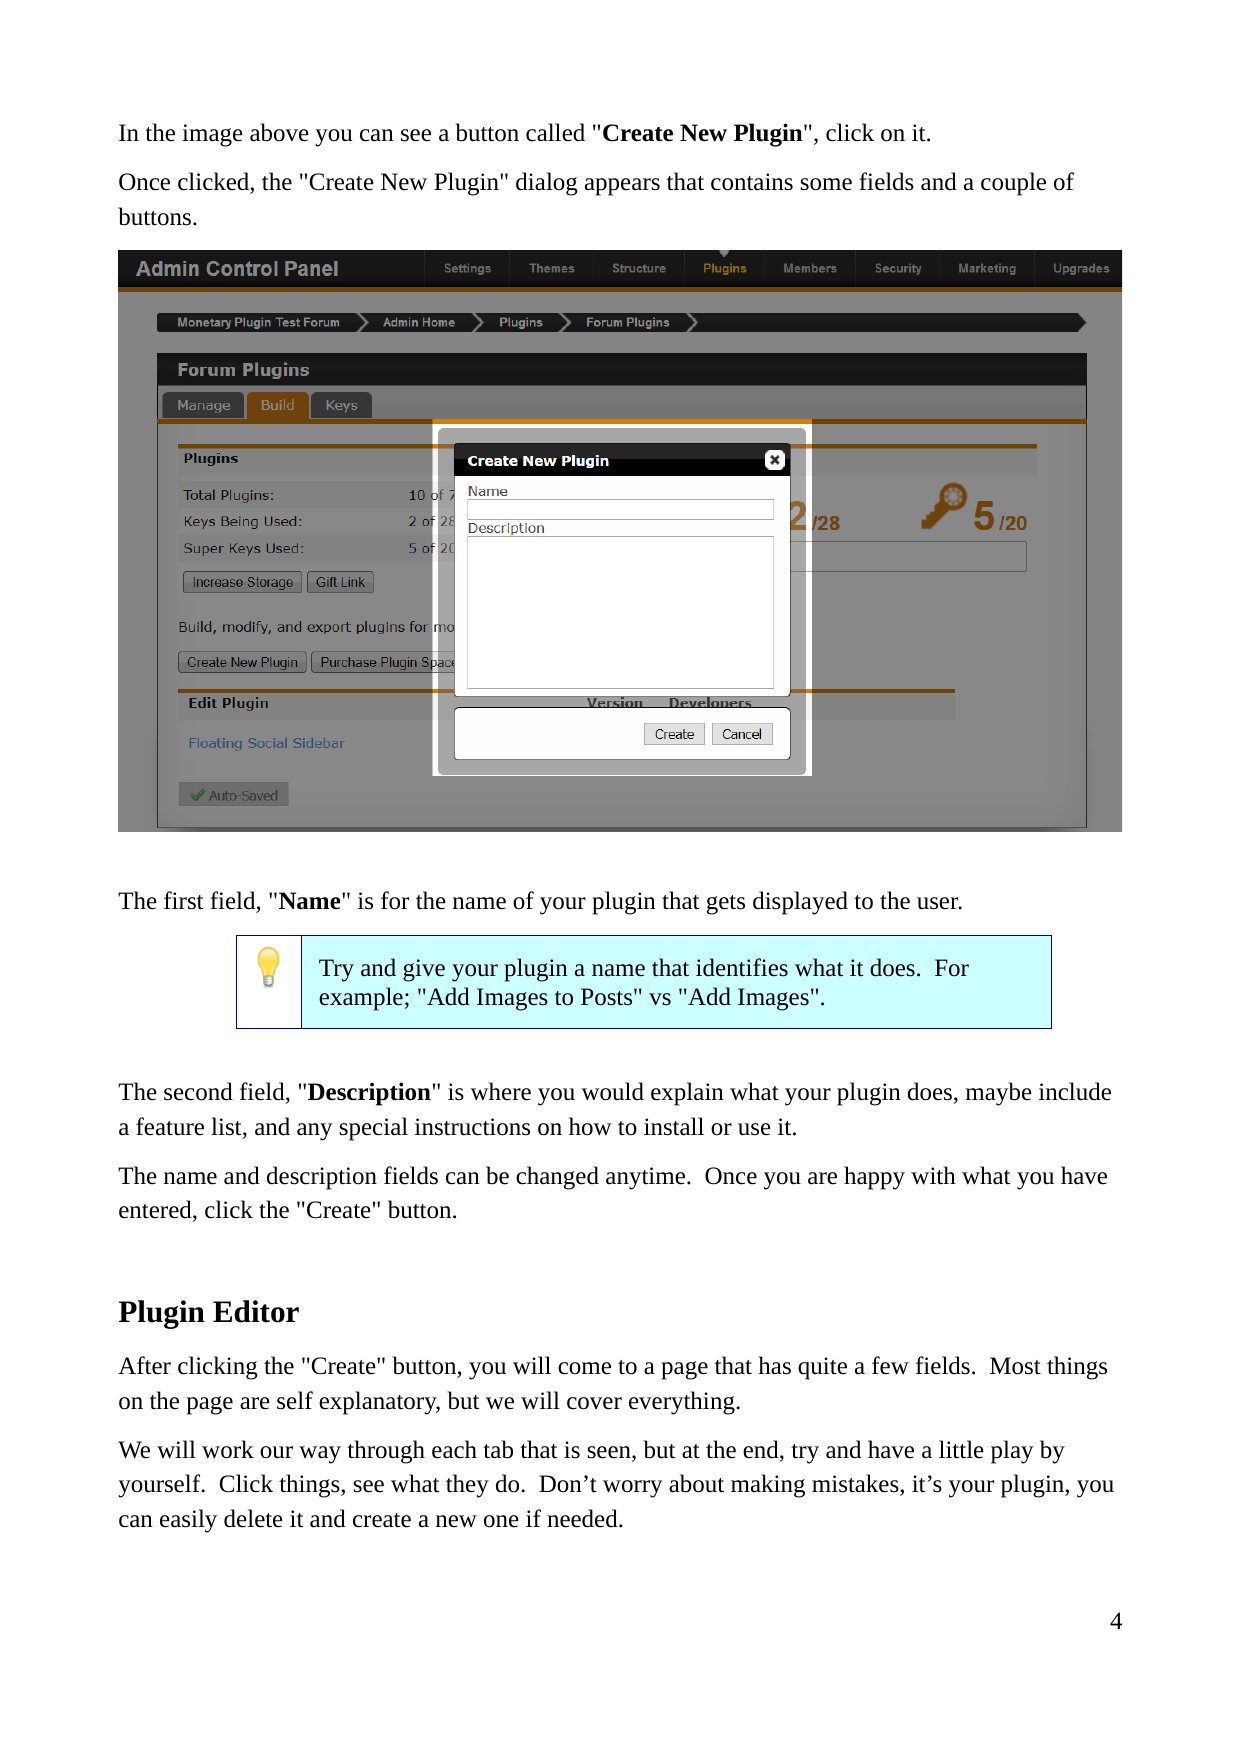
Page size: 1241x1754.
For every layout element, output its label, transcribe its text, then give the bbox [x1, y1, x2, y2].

text The name and description fields can be changed anytime. Once you are happy with what you have entered, click the "Create" button. [118, 1161, 1122, 1224]
text Once clicked, the "Create New Plugin" dialog appears that contains some fields and a couple of buttons. [118, 167, 1122, 230]
picture [118, 250, 1123, 832]
table_header [237, 936, 301, 1028]
text After clicking the "Create" button, you will come to a page that has quite a few fields. Most things on the page are self explanatory, but we will cover everything. [118, 1351, 1122, 1414]
text In the image above you can see a button called "Create New Plugin", click on it. [118, 118, 1122, 147]
text The second field, "Description" is where you would explain what your plugin does, maybe include a feature list, and any special instructions on how to install or use it. [118, 1077, 1122, 1141]
text We will work our way through each tab that is seen, but at the end, try and have a little play by yourself. Click things, see what they do. Don’t worry about making mistakes, it’s your plugin, you can easily delete it and create a new one if needed. [118, 1435, 1122, 1533]
picture [251, 947, 286, 988]
table_header Try and give your plugin a name that identifies what it does. For example; "Add Images to Posts" vs "Add Images". [302, 936, 1051, 1028]
text Plugin Editor [118, 1294, 1122, 1329]
text The first field, "Name" is for the name of your plugin that gets displayed to the user. [118, 886, 1122, 915]
